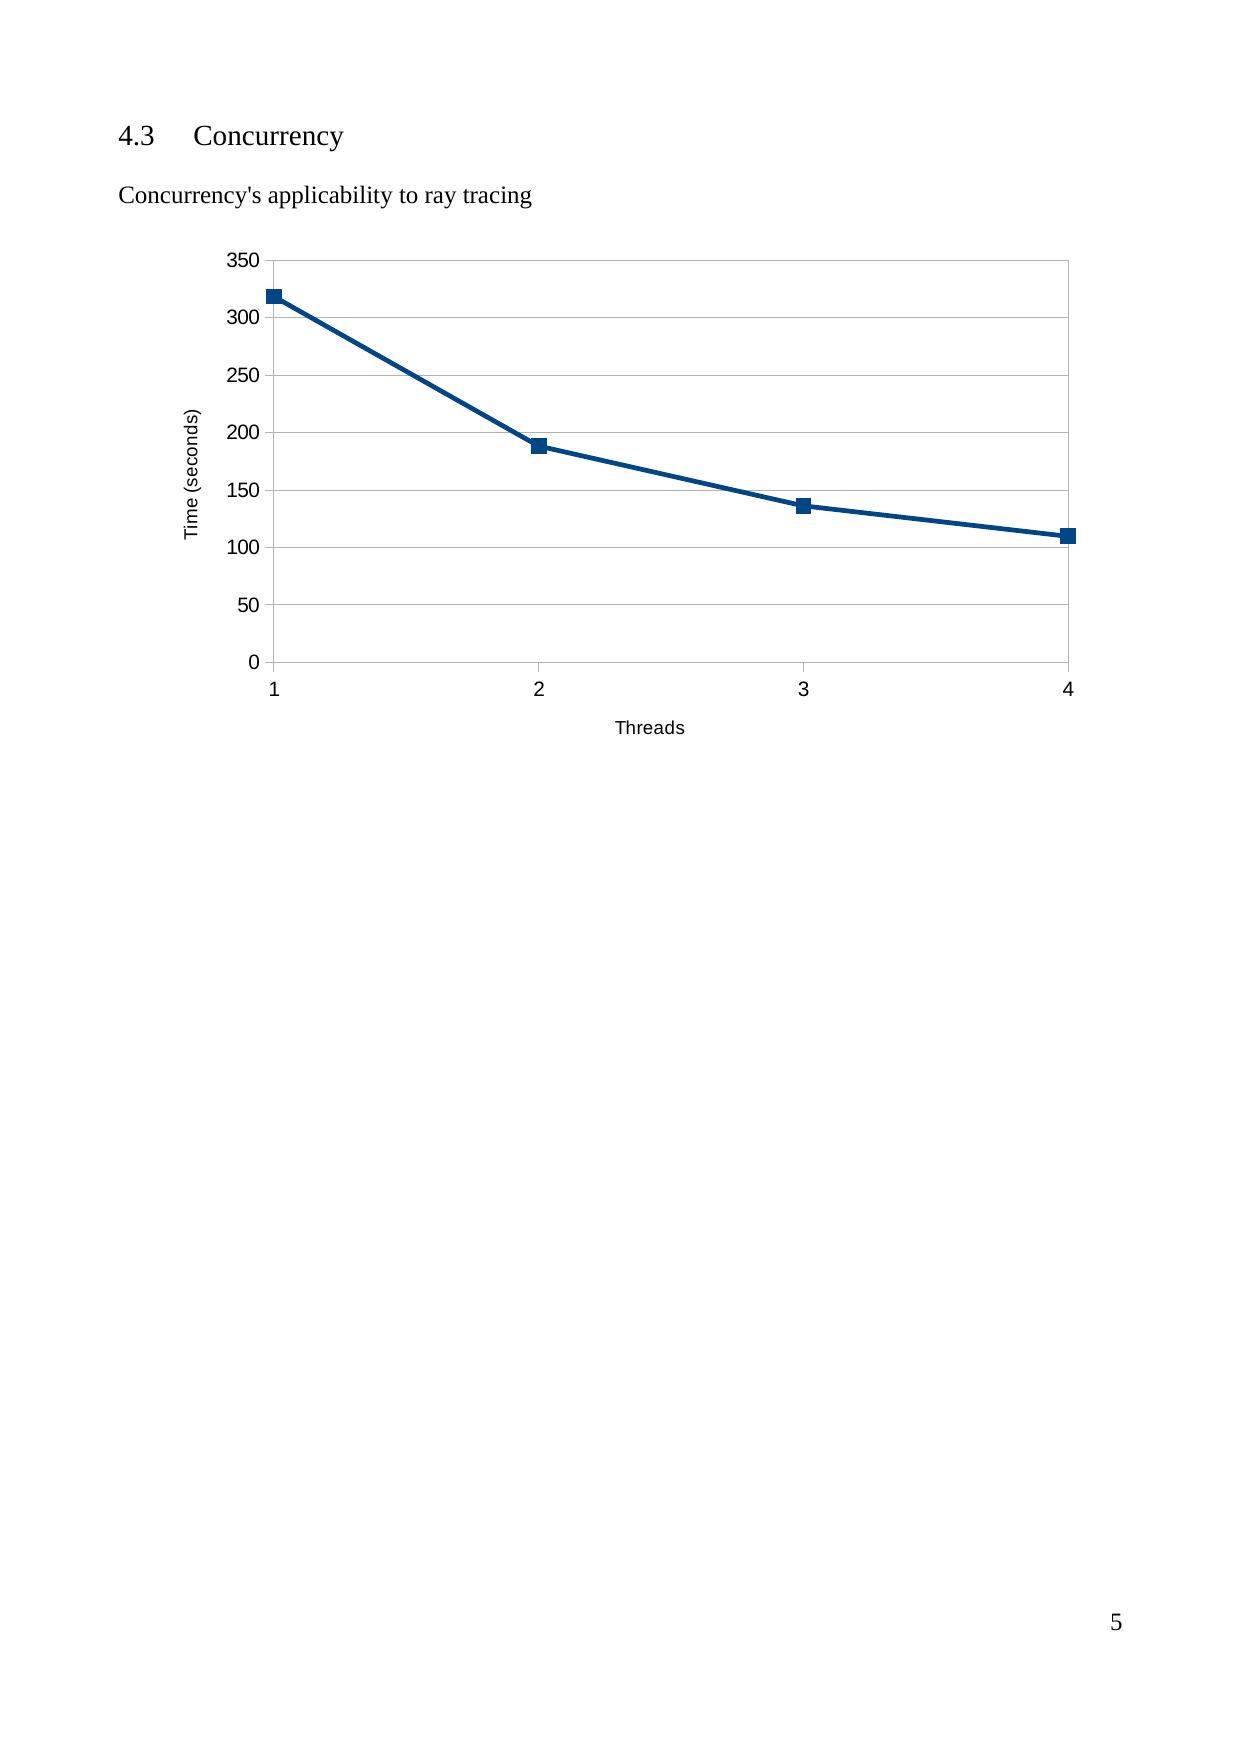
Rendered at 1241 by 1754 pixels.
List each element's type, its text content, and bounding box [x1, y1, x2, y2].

text Concurrency's applicability to ray tracing [118, 180, 1122, 209]
text 4.3 Concurrency [118, 118, 1122, 152]
